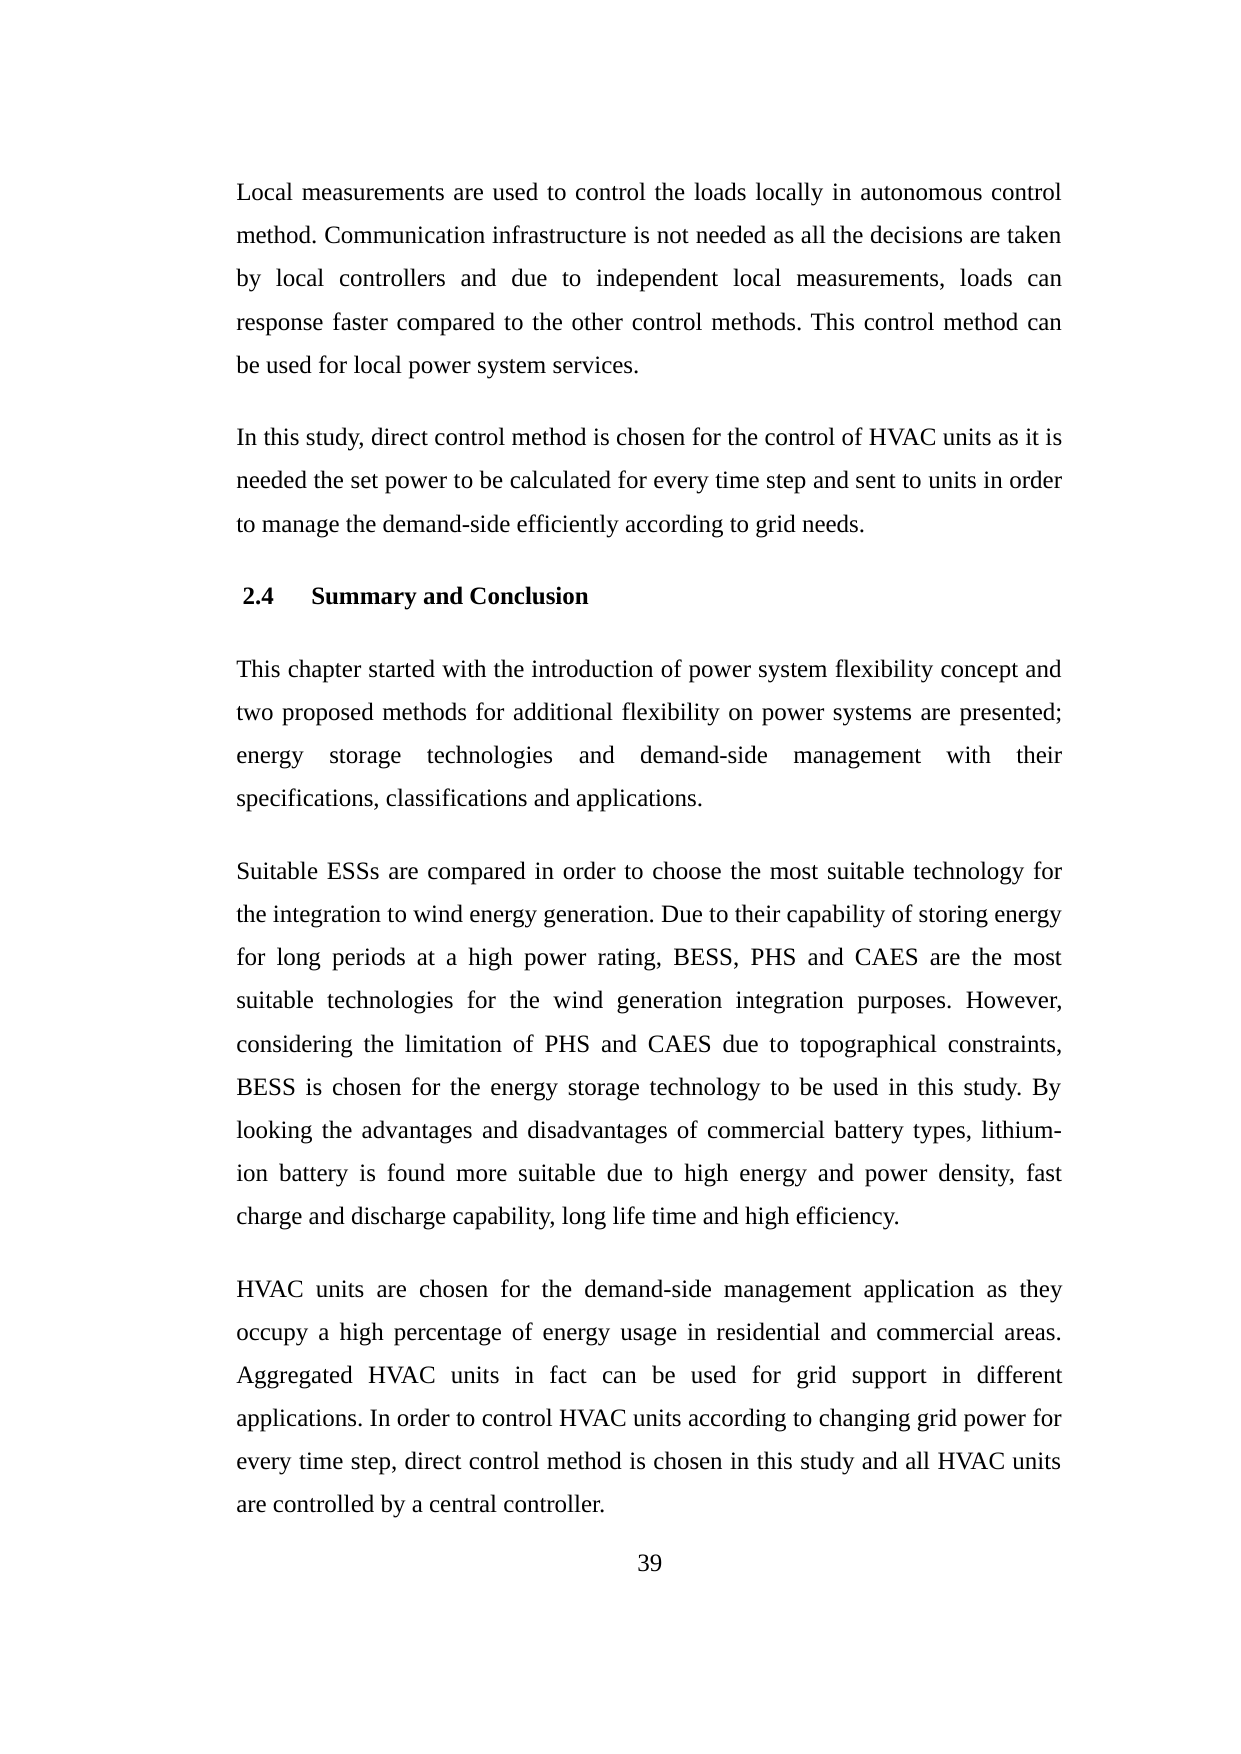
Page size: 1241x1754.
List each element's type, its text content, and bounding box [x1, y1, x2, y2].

text This chapter started with the introduction of power system flexibility concept and two proposed methods for additional flexibility on power systems are presented; energy storage technologies and demand-side management with their specifications, classifications and applications. [236, 654, 1063, 812]
text Local measurements are used to control the loads locally in autonomous control method. Communication infrastructure is not needed as all the decisions are taken by local controllers and due to independent local measurements, loads can response faster compared to the other control methods. This control method can be used for local power system services. [236, 177, 1063, 378]
text HVAC units are chosen for the demand-side management application as they occupy a high percentage of energy usage in residential and commercial areas. Aggregated HVAC units in fact can be used for grid support in different applications. In order to control HVAC units according to changing grid power for every time step, direct control method is chosen in this study and all HVAC units are controlled by a central controller. [236, 1274, 1063, 1518]
text In this study, direct control method is chosen for the control of HVAC units as it is needed the set power to be calculated for every time step and sent to units in order to manage the demand-side efficiently according to grid needs. [236, 422, 1063, 537]
text Suitable ESSs are compared in order to choose the most suitable technology for the integration to wind energy generation. Due to their capability of storing energy for long periods at a high power rating, BESS, PHS and CAES are the most suitable technologies for the wind generation integration purposes. However, considering the limitation of PHS and CAES due to topographical constraints, BESS is chosen for the energy storage technology to be used in this study. By looking the advantages and disadvantages of commercial battery types, lithium-ion battery is found more suitable due to high energy and power density, fast charge and discharge capability, long life time and high efficiency. [236, 856, 1063, 1230]
subtitle Summary and Conclusion [236, 581, 1063, 610]
